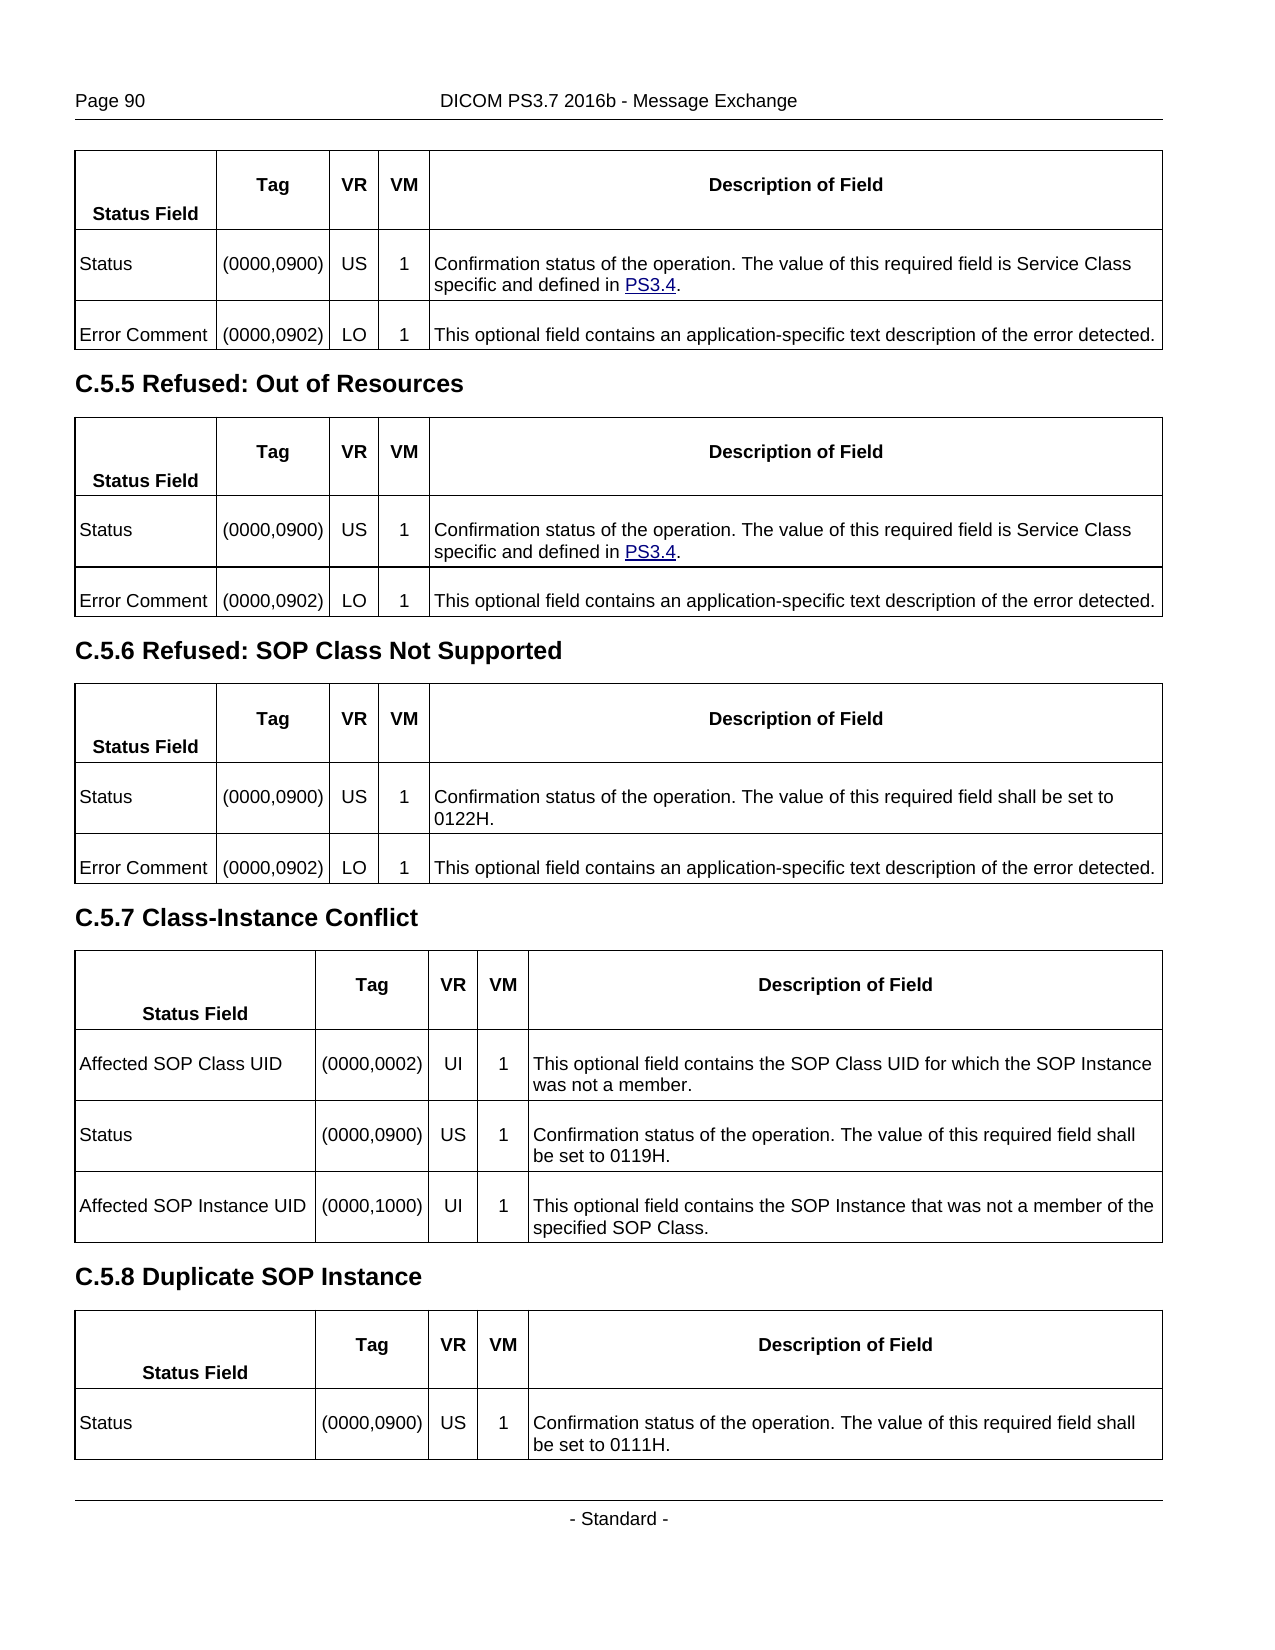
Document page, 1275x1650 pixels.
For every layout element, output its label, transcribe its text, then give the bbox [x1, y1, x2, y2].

table_cell Confirmation status of the operation. The value of this required field shall be set to 0122H. [430, 763, 1162, 833]
table_header Description of Field [529, 1311, 1162, 1388]
table_header Status Field [76, 418, 216, 495]
table_cell (0000,0900) [316, 1101, 428, 1171]
table_cell Confirmation status of the operation. The value of this required field is Service Class specific and defined in PS3.4. [430, 230, 1162, 300]
table_cell (0000,0002) [316, 1030, 428, 1100]
table_cell (0000,0902) [217, 301, 329, 349]
table_cell (0000,1000) [316, 1172, 428, 1242]
table_header Status Field [76, 951, 315, 1028]
table_cell 1 [379, 568, 429, 616]
table_cell Error Comment [76, 301, 216, 349]
table_cell Status [76, 763, 216, 833]
table_header VR [429, 1311, 477, 1388]
table_cell This optional field contains an application-specific text description of the error detected. [430, 301, 1162, 349]
table_header VM [478, 1311, 528, 1388]
table_cell This optional field contains an application-specific text description of the error detected. [430, 568, 1162, 616]
table_cell Confirmation status of the operation. The value of this required field is Service Class specific and defined in PS3.4. [430, 496, 1162, 566]
table_cell 1 [379, 301, 429, 349]
table_cell UI [429, 1030, 477, 1100]
table_cell Status [76, 1101, 315, 1171]
text C.5.7 Class-Instance Conflict [75, 902, 1162, 931]
table_cell 1 [478, 1172, 528, 1242]
table_cell US [429, 1101, 477, 1171]
table_cell 1 [379, 834, 429, 883]
table_cell (0000,0900) [217, 763, 329, 833]
table_cell 1 [478, 1030, 528, 1100]
table_cell Error Comment [76, 568, 216, 616]
table_header Description of Field [430, 151, 1162, 228]
table_cell Status [76, 496, 216, 566]
table_header VR [429, 951, 477, 1028]
table_header VR [330, 684, 378, 762]
table_cell Affected SOP Class UID [76, 1030, 315, 1100]
table_cell US [330, 496, 378, 566]
table_cell Status [76, 230, 216, 300]
table_header VM [379, 151, 429, 228]
table_header Tag [217, 151, 329, 228]
table_cell Confirmation status of the operation. The value of this required field shall be set to 0111H. [529, 1389, 1162, 1459]
table_header Description of Field [529, 951, 1162, 1028]
table_cell 1 [379, 763, 429, 833]
table_header VR [330, 418, 378, 495]
table_cell Confirmation status of the operation. The value of this required field shall be set to 0119H. [529, 1101, 1162, 1171]
table_cell (0000,0900) [316, 1389, 428, 1459]
table_header Status Field [76, 684, 216, 762]
text C.5.6 Refused: SOP Class Not Supported [75, 636, 1162, 664]
table_cell 1 [379, 230, 429, 300]
table_header Status Field [76, 1311, 315, 1388]
table_header Tag [217, 684, 329, 762]
text C.5.8 Duplicate SOP Instance [75, 1262, 1162, 1291]
table_cell US [330, 763, 378, 833]
table_header VM [379, 684, 429, 762]
table_cell This optional field contains the SOP Class UID for which the SOP Instance was not a member. [529, 1030, 1162, 1100]
table_header VM [478, 951, 528, 1028]
table_header VM [379, 418, 429, 495]
table_header VR [330, 151, 378, 228]
table_cell This optional field contains an application-specific text description of the error detected. [430, 834, 1162, 883]
table_cell This optional field contains the SOP Instance that was not a member of the specified SOP Class. [529, 1172, 1162, 1242]
text C.5.5 Refused: Out of Resources [75, 369, 1162, 398]
table_cell 1 [478, 1101, 528, 1171]
table_cell 1 [379, 496, 429, 566]
table_cell US [429, 1389, 477, 1459]
table_header Tag [217, 418, 329, 495]
table_cell 1 [478, 1389, 528, 1459]
table_header Status Field [76, 151, 216, 228]
table_cell Status [76, 1389, 315, 1459]
table_cell LO [330, 834, 378, 883]
table_cell (0000,0902) [217, 834, 329, 883]
table_cell (0000,0902) [217, 568, 329, 616]
table_header Tag [316, 951, 428, 1028]
table_cell (0000,0900) [217, 496, 329, 566]
table_cell (0000,0900) [217, 230, 329, 300]
table_header Description of Field [430, 418, 1162, 495]
table_cell LO [330, 301, 378, 349]
table_cell Error Comment [76, 834, 216, 883]
table_cell UI [429, 1172, 477, 1242]
table_header Tag [316, 1311, 428, 1388]
table_cell US [330, 230, 378, 300]
table_cell Affected SOP Instance UID [76, 1172, 315, 1242]
table_header Description of Field [430, 684, 1162, 762]
table_cell LO [330, 568, 378, 616]
